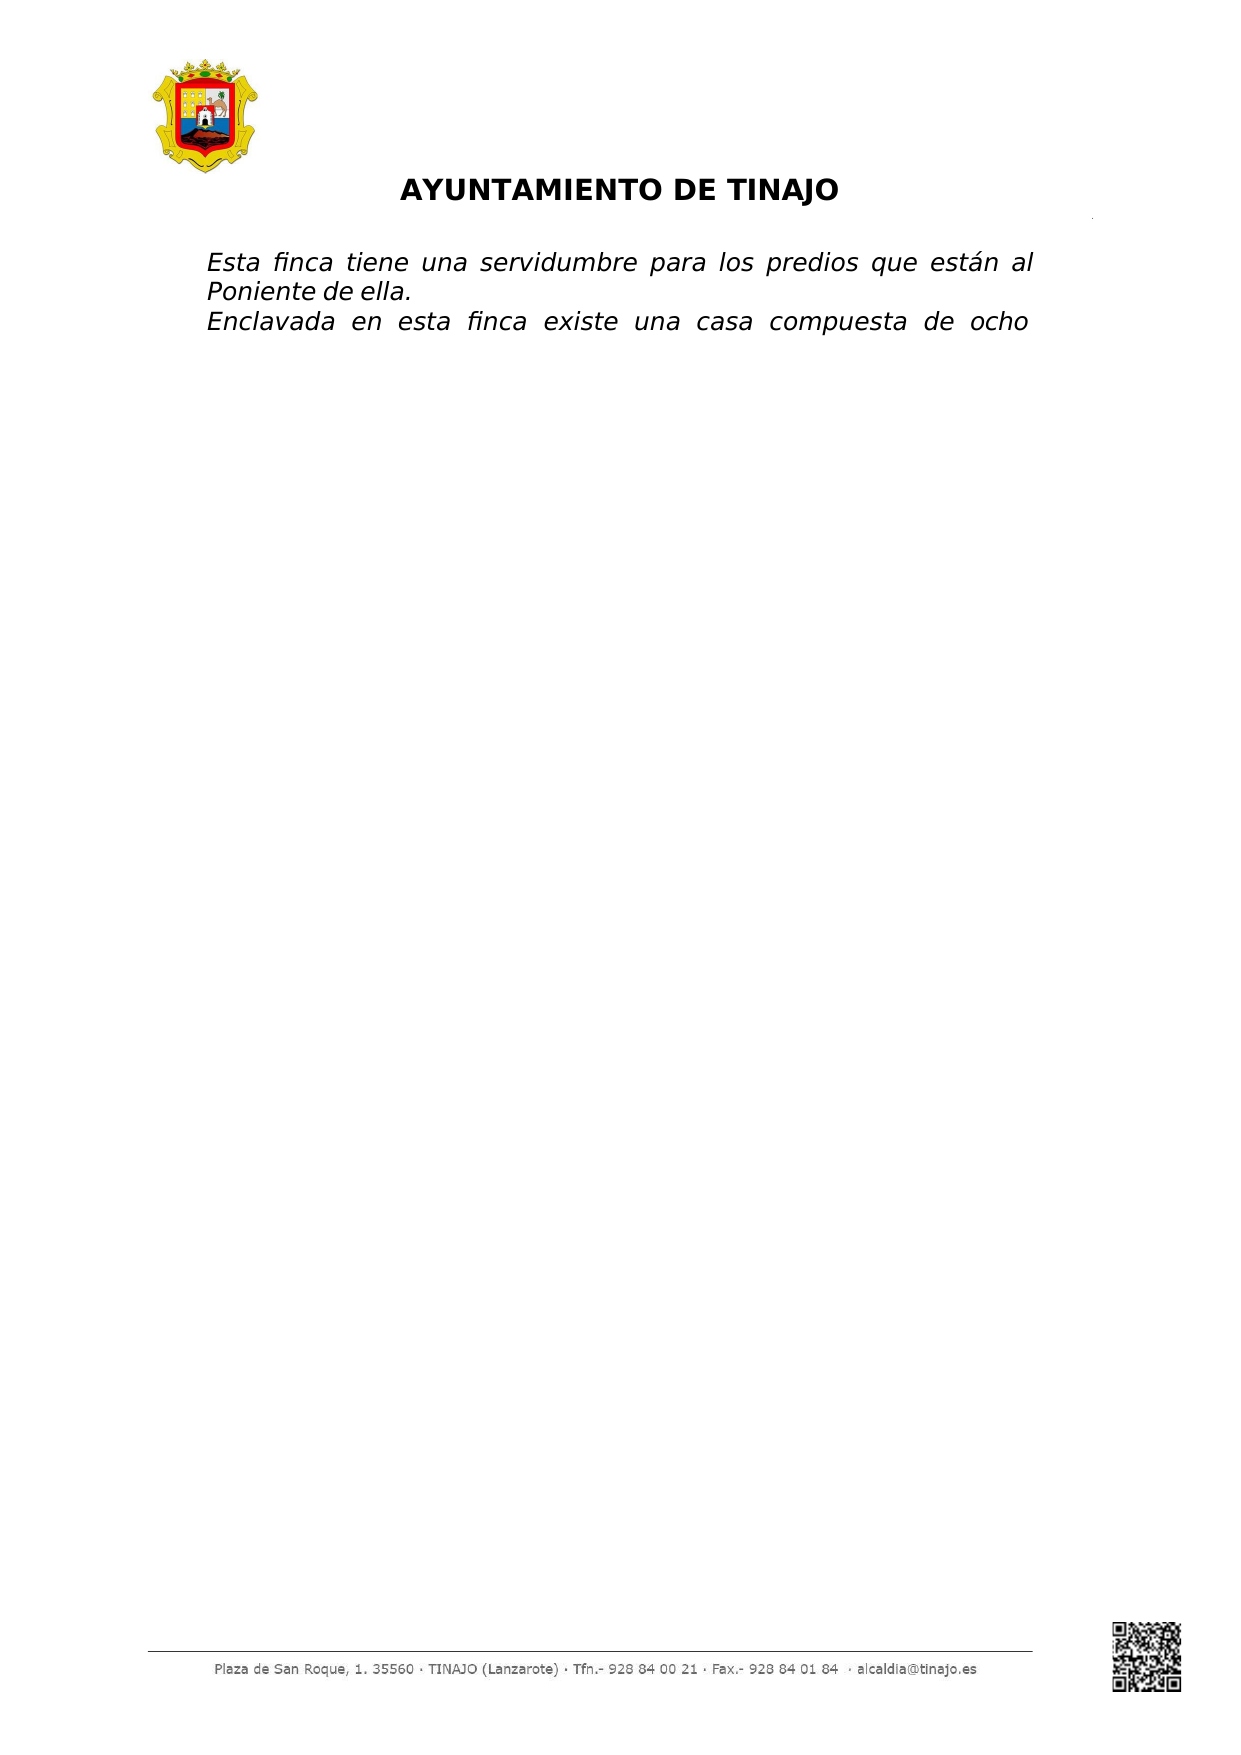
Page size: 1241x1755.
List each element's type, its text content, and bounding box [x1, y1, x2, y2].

text Esta finca tiene una servidumbre para los predios que están al Poniente de ella. [207, 248, 1034, 307]
text Enclavada en esta finca existe una casa compuesta de ocho [207, 307, 1124, 336]
